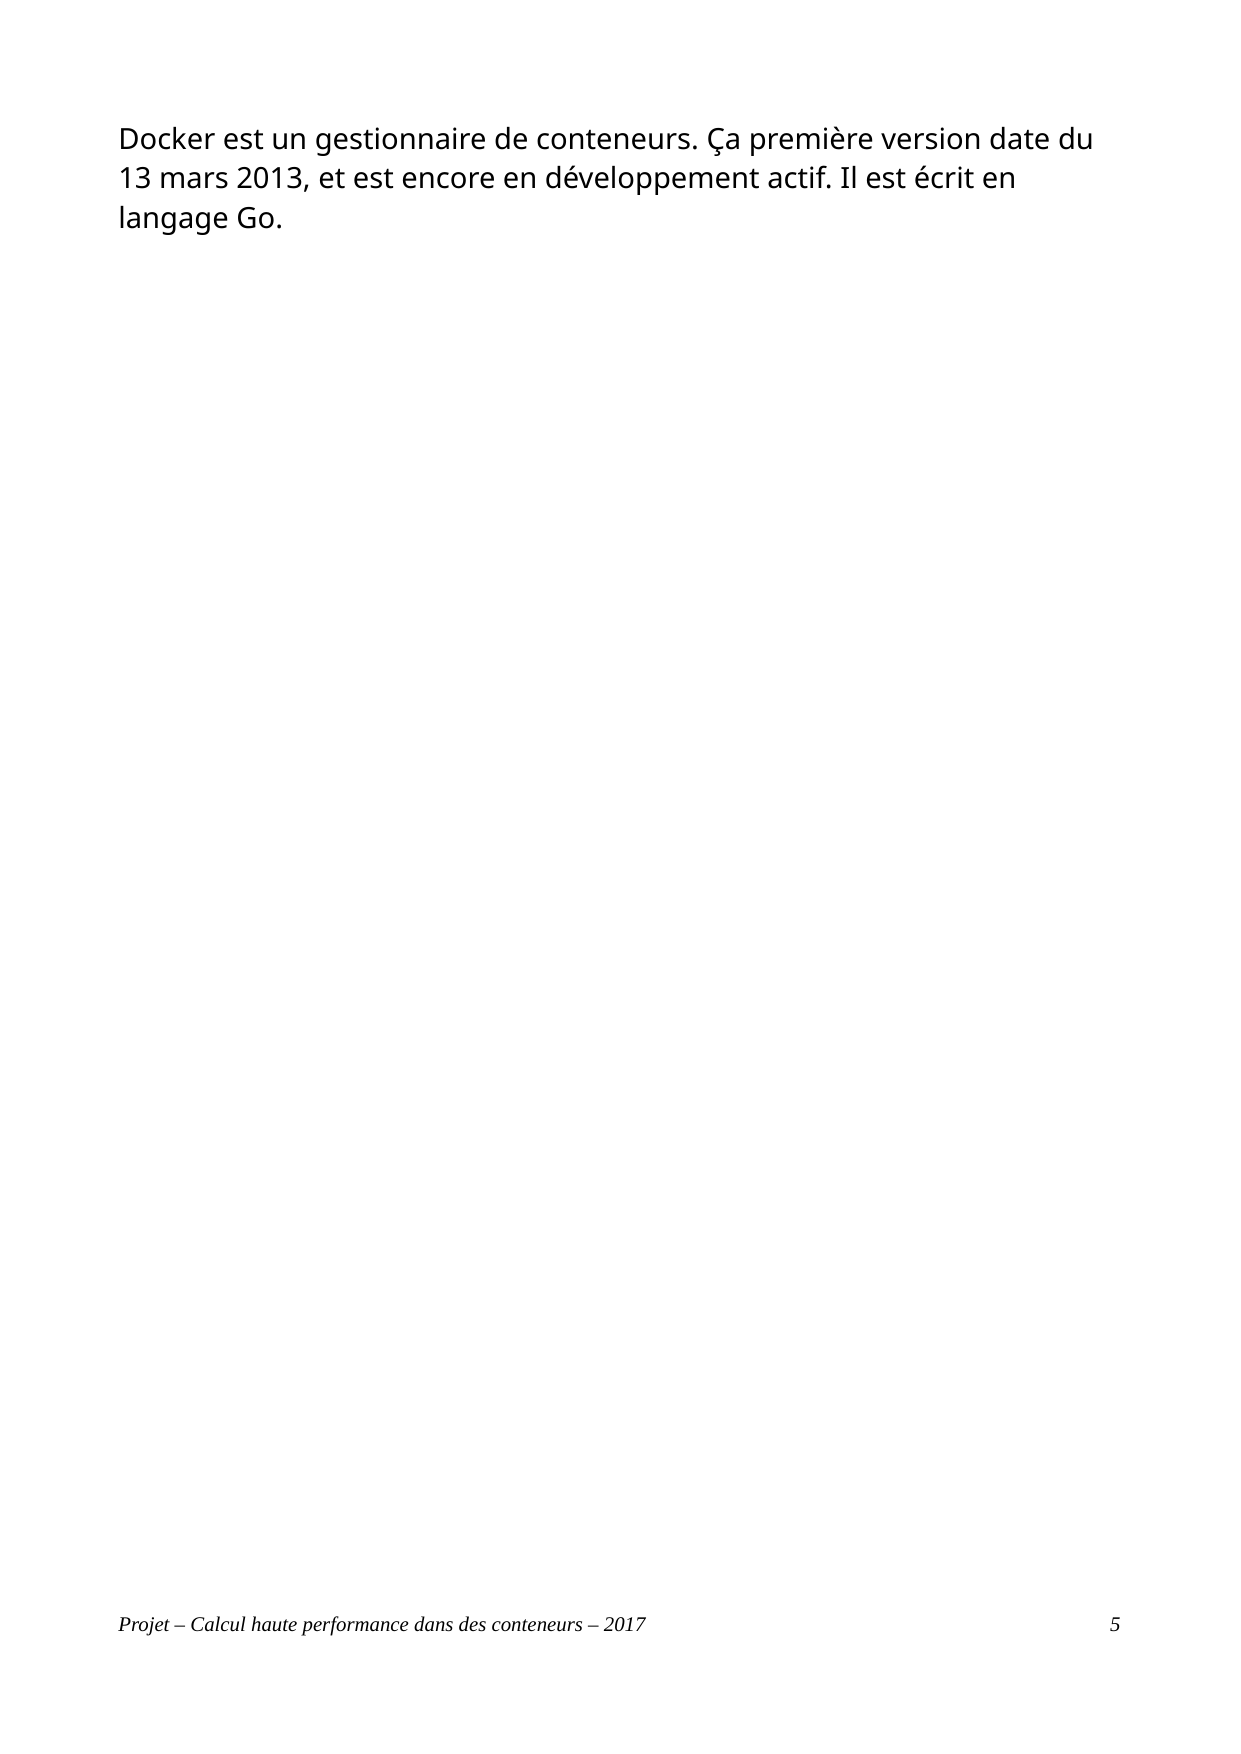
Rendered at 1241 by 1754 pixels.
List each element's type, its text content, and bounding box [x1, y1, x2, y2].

text Docker est un gestionnaire de conteneurs. Ça première version date du 13 mars 2013, et est encore en développement actif. Il est écrit en langage Go. [118, 118, 1122, 237]
